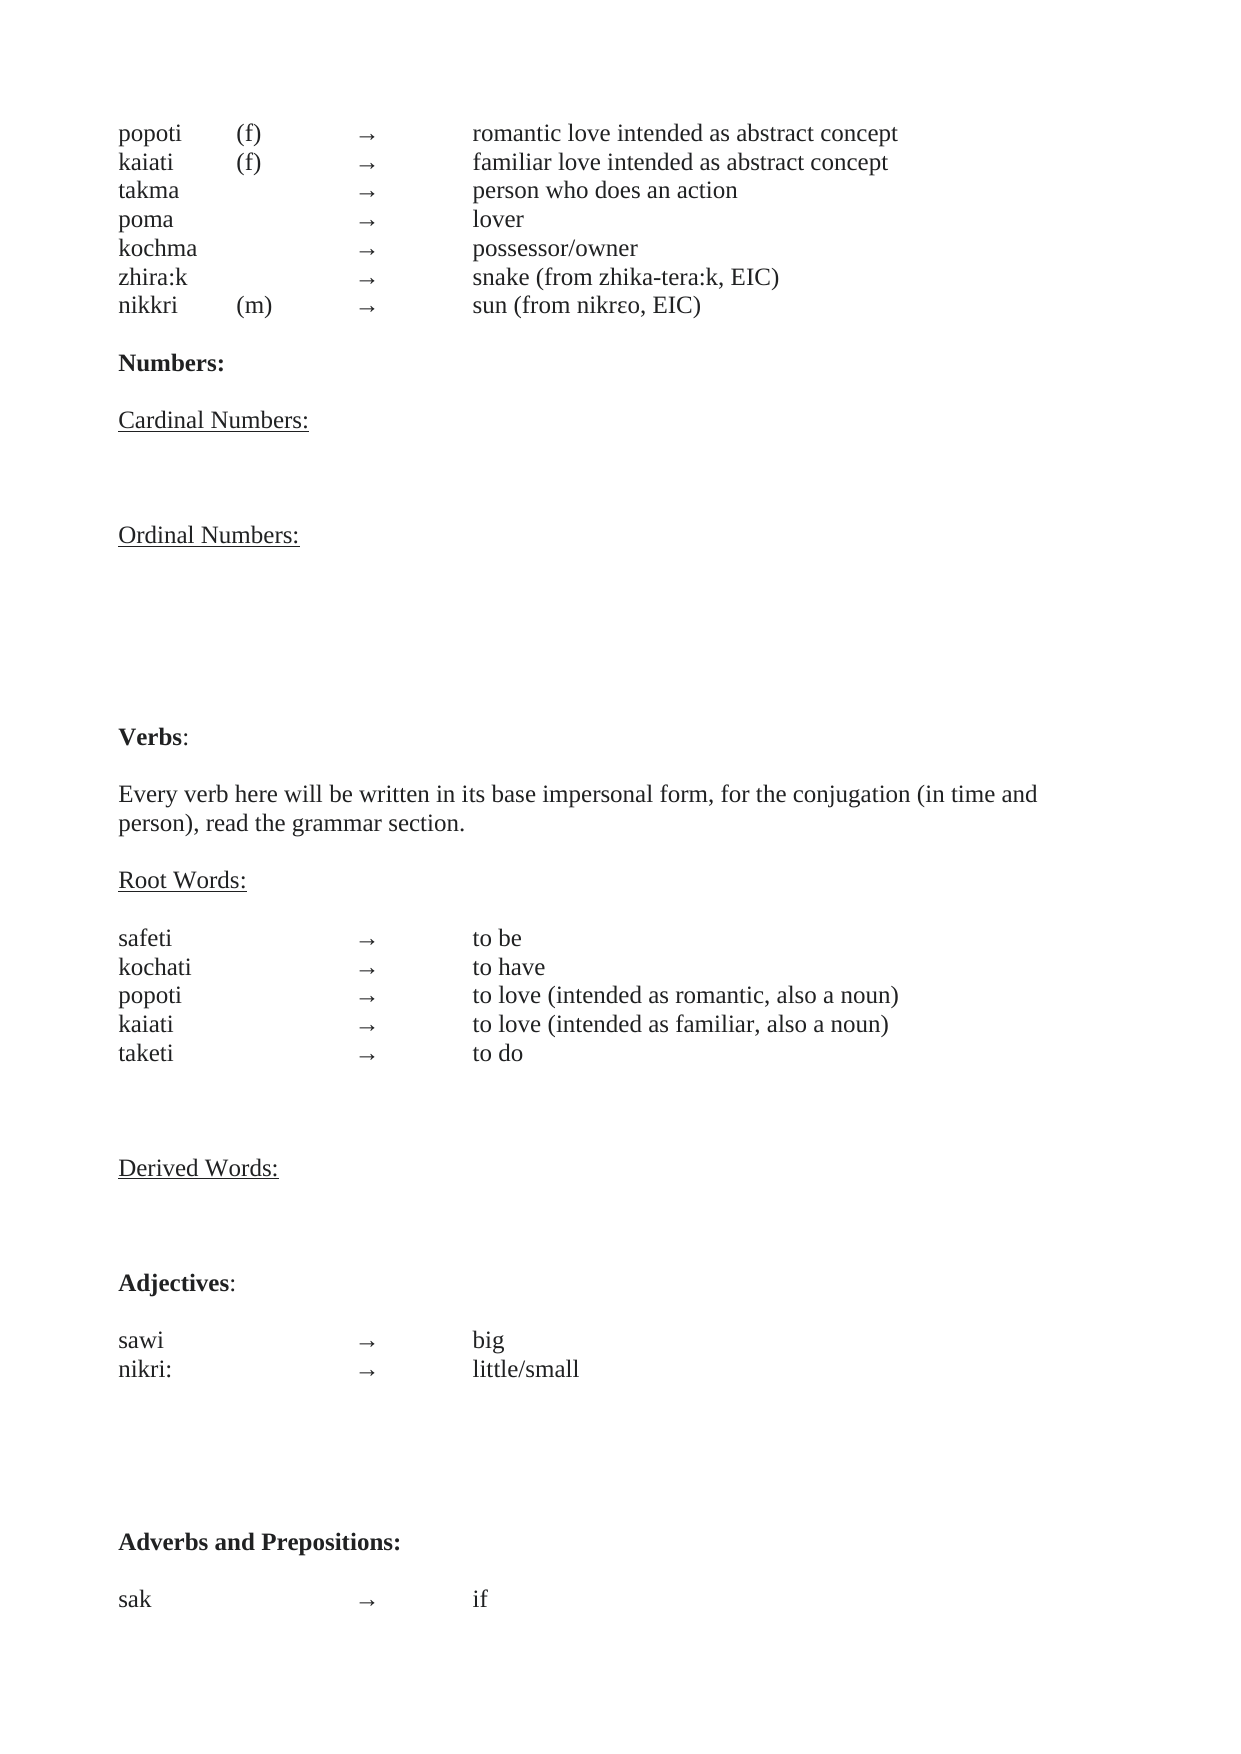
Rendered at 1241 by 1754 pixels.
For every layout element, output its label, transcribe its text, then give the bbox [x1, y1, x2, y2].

text Ordinal Numbers: [118, 521, 1122, 549]
text nikri: → little/small [118, 1354, 1122, 1383]
text kochati → to have [118, 952, 1122, 981]
text takma → person who does an action [118, 176, 1122, 204]
text popoti → to love (intended as romantic, also a noun) [118, 981, 1122, 1009]
text Adjectives: [118, 1268, 1122, 1297]
text Numbers: [118, 348, 1122, 377]
text Verbs: [118, 722, 1122, 751]
text safeti → to be [118, 923, 1122, 952]
text nikkri (m) → sun (from nikrɛo, EIC) [118, 291, 1122, 319]
text Every verb here will be written in its base impersonal form, for the conjugation (in time and person), read the grammar section. [118, 779, 1122, 837]
text poma → lover [118, 204, 1122, 233]
text taketi → to do [118, 1038, 1122, 1067]
text Cardinal Numbers: [118, 406, 1122, 434]
text popoti (f) → romantic love intended as abstract concept [118, 118, 1122, 147]
text Root Words: [118, 866, 1122, 894]
text kaiati → to love (intended as familiar, also a noun) [118, 1009, 1122, 1038]
text kaiati (f) → familiar love intended as abstract concept [118, 147, 1122, 176]
text kochma → possessor/owner [118, 233, 1122, 262]
text Derived Words: [118, 1153, 1122, 1182]
text sak → if [118, 1584, 1122, 1613]
text sawi → big [118, 1326, 1122, 1354]
text zhira:k → snake (from zhika-tera:k, EIC) [118, 262, 1122, 291]
text Adverbs and Prepositions: [118, 1527, 1122, 1556]
